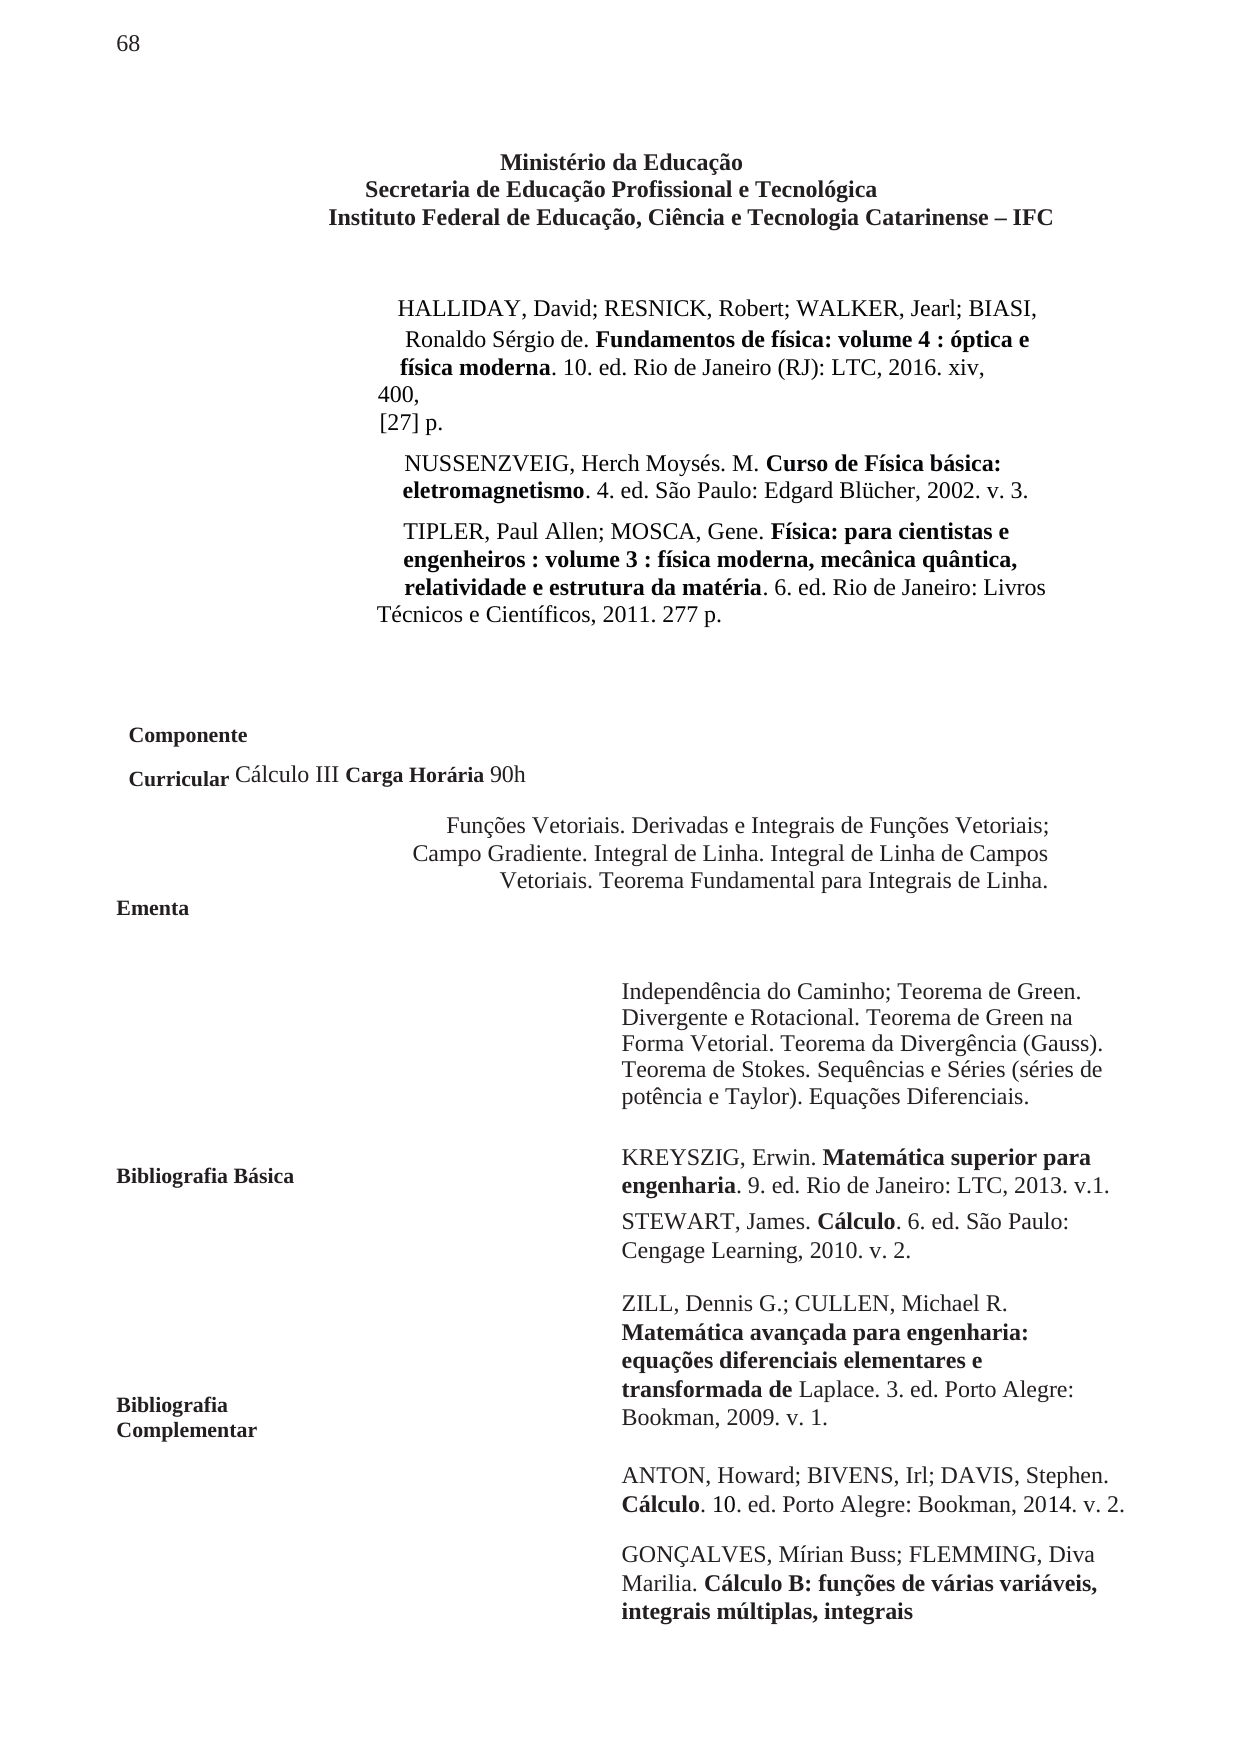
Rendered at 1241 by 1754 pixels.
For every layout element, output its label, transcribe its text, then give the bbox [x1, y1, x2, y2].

text relatividade e estrutura da matéria. 6. ed. Rio de Janeiro: Livros [116, 573, 1046, 600]
text STEWART, James. Cálculo. 6. ed. São Paulo: Cengage Learning, 2010. v. 2. [621, 1207, 1127, 1263]
text física moderna. 10. ed. Rio de Janeiro (RJ): LTC, 2016. xiv, [116, 353, 985, 380]
text eletromagnetismo. 4. ed. São Paulo: Edgard Blücher, 2002. v. 3. [116, 476, 1029, 504]
text Secretaria de Educação Profissional e Tecnológica [116, 175, 1127, 203]
text Componente [128, 722, 1127, 748]
text Ronaldo Sérgio de. Fundamentos de física: volume 4 : óptica e [116, 325, 1030, 353]
text Ministério da Educação [116, 147, 1127, 175]
text [27] p. [379, 408, 1127, 435]
text ANTON, Howard; BIVENS, Irl; DAVIS, Stephen. Cálculo. 10. ed. Porto Alegre: Bookman, 2014. v. 2. [621, 1461, 1127, 1517]
text 68 [116, 29, 621, 56]
text HALLIDAY, David; RESNICK, Robert; WALKER, Jearl; BIASI, [116, 294, 1037, 321]
picture [555, 56, 647, 148]
text GONÇALVES, Mírian Buss; FLEMMING, Diva Marilia. Cálculo B: funções de várias variáveis, integrais múltiplas, integrais [621, 1540, 1127, 1625]
text TIPLER, Paul Allen; MOSCA, Gene. Física: para cientistas e [116, 517, 1009, 545]
text Independência do Caminho; Teorema de Green. Divergente e Rotacional. Teorema de Green na Forma Vetorial. Teorema da Divergência (Gauss). Teorema de Stokes. Sequências e Séries (séries de potência e Taylor). Equações Diferenciais. [621, 978, 1127, 1109]
text Curricular Cálculo III Carga Horária 90h [128, 748, 1127, 791]
text Bibliografia [116, 1392, 621, 1417]
text Funções Vetoriais. Derivadas e Integrais de Funções Vetoriais; [116, 811, 1050, 839]
text ZILL, Dennis G.; CULLEN, Michael R. Matemática avançada para engenharia: equações diferenciais elementares e transformada de Laplace. 3. ed. Porto Alegre: Bookman, 2009. v. 1. [621, 1289, 1127, 1431]
text NUSSENZVEIG, Herch Moysés. M. Curso de Física básica: [116, 449, 1002, 476]
text Bibliografia Básica [116, 1163, 621, 1188]
text engenheiros : volume 3 : física moderna, mecânica quântica, [116, 545, 1018, 573]
text 400, [378, 380, 1127, 408]
text Instituto Federal de Educação, Ciência e Tecnologia Catarinense – IFC [116, 203, 1054, 230]
text Técnicos e Científicos, 2011. 277 p. [377, 600, 1127, 628]
text Campo Gradiente. Integral de Linha. Integral de Linha de Campos [116, 839, 1049, 866]
text Complementar [116, 1417, 621, 1442]
text Ementa [116, 895, 621, 920]
text Vetoriais. Teorema Fundamental para Integrais de Linha. [116, 866, 1049, 894]
text KREYSZIG, Erwin. Matemática superior para engenharia. 9. ed. Rio de Janeiro: LTC, 2013. v.1. [621, 1143, 1127, 1199]
picture [621, 895, 870, 979]
